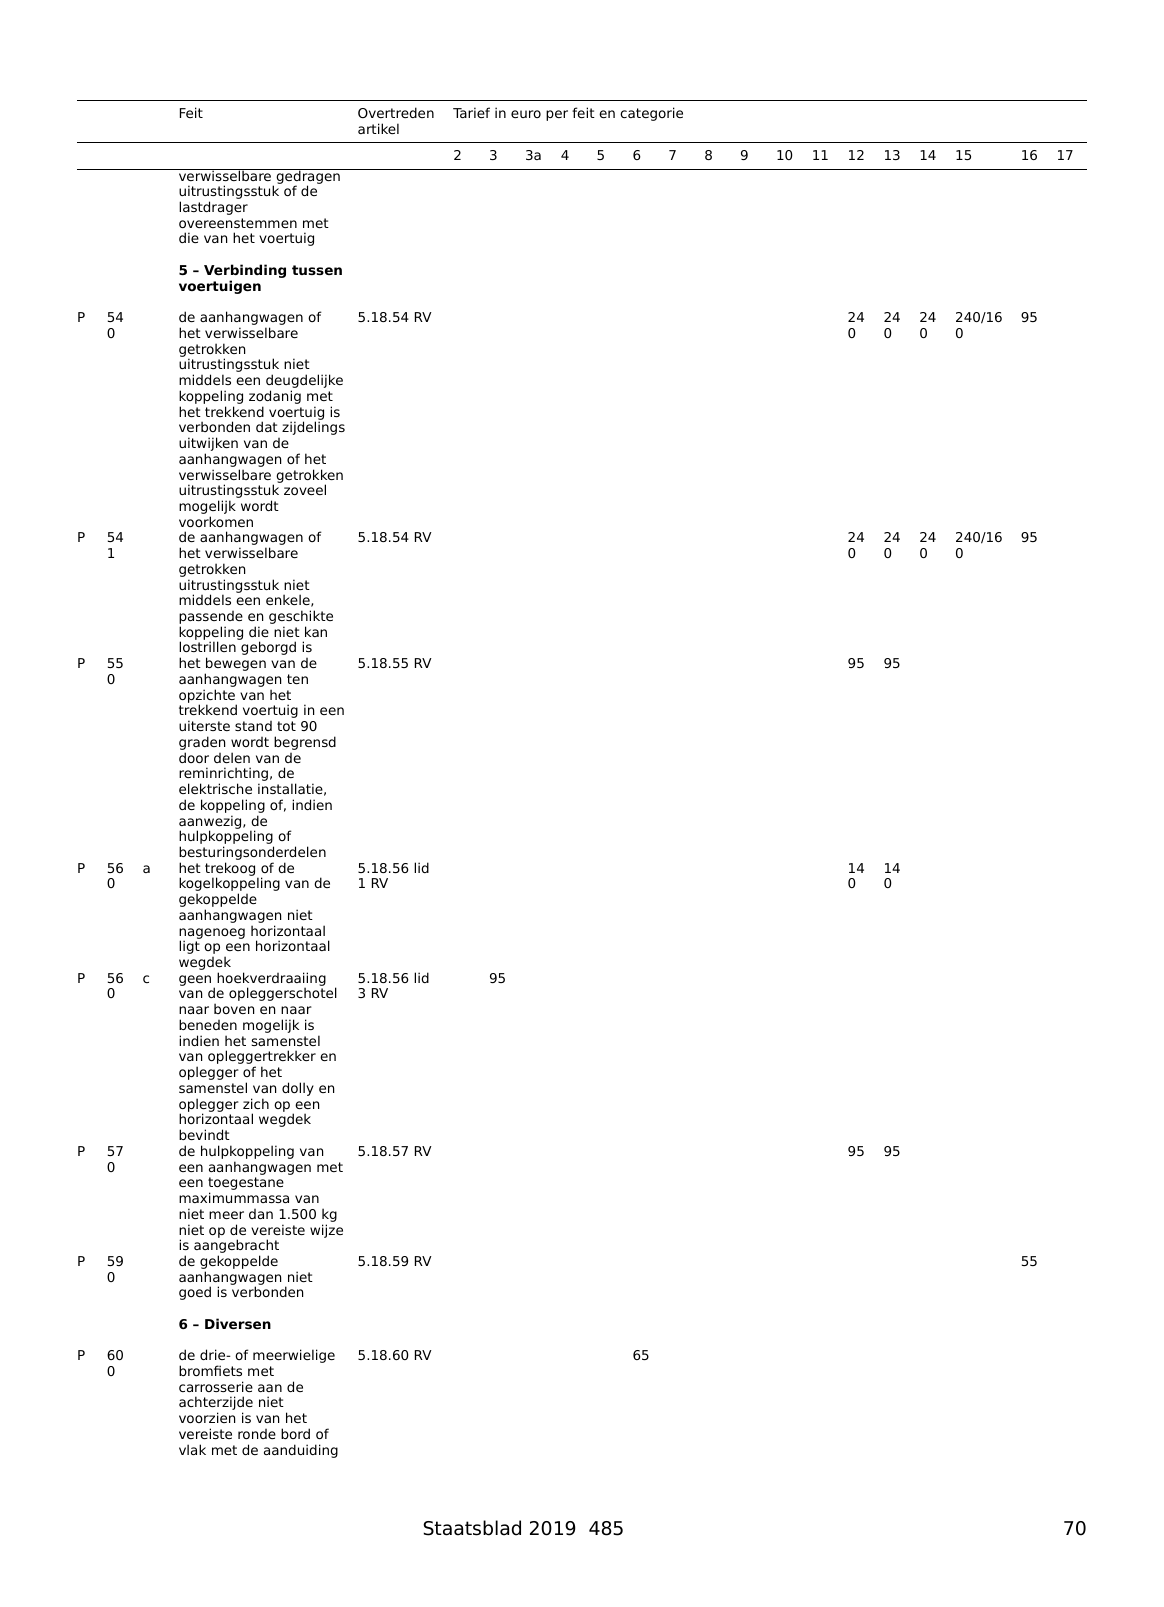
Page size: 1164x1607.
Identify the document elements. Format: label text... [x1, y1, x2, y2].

table_cell [662, 1348, 698, 1458]
table_cell [734, 1144, 770, 1254]
table_cell [806, 1348, 841, 1458]
table_cell [770, 247, 806, 263]
table_cell [555, 530, 591, 656]
table_cell [555, 1144, 591, 1254]
table_cell 95 [1015, 530, 1051, 656]
table_cell [591, 1144, 626, 1254]
table_cell 5.18.54 RV [352, 530, 447, 656]
table_cell [770, 170, 806, 247]
table_cell [698, 1254, 734, 1301]
table_cell geen hoekverdraaiing van de opleggerschotel naar boven en naar beneden mogelijk is indien het samenstel van opleggertrekker en oplegger of het samenstel van dolly en oplegger zich op een horizontaal wegdek bevindt [172, 971, 352, 1144]
table_cell [101, 1333, 136, 1348]
table_cell [555, 1301, 591, 1317]
table_cell [77, 294, 101, 310]
table_cell [877, 170, 913, 247]
table_cell c [136, 971, 172, 1144]
table_cell [770, 530, 806, 656]
table_cell [555, 1254, 591, 1301]
table_cell [806, 1144, 841, 1254]
table_cell [698, 530, 734, 656]
table_cell [447, 263, 483, 294]
table_header [136, 101, 172, 142]
table_cell [770, 294, 806, 310]
table_cell 540 [101, 310, 136, 530]
table_cell [172, 294, 352, 310]
table_cell [770, 656, 806, 861]
table_cell [806, 1333, 841, 1348]
table_cell [806, 170, 841, 247]
table_cell [626, 310, 662, 530]
table_cell [77, 263, 101, 294]
table_cell [591, 294, 626, 310]
table_cell [806, 247, 841, 263]
table_cell 140 [877, 861, 913, 971]
table_cell 95 [877, 656, 913, 861]
table_cell [734, 1348, 770, 1458]
table_cell [949, 1317, 1015, 1332]
table_cell [698, 656, 734, 861]
table_cell [519, 656, 555, 861]
table_cell [447, 530, 483, 656]
table_cell [591, 247, 626, 263]
table_cell [136, 310, 172, 530]
table_cell 8 [698, 143, 734, 168]
table_cell 12 [841, 143, 877, 168]
table_cell [352, 247, 447, 263]
table_cell [626, 247, 662, 263]
table_cell [1015, 263, 1051, 294]
table_cell [136, 1348, 172, 1458]
table_cell 95 [877, 1144, 913, 1254]
table_cell 560 [101, 861, 136, 971]
table_cell [734, 1254, 770, 1301]
table_cell [698, 1348, 734, 1458]
table_cell [1015, 1333, 1051, 1348]
table_cell 5.18.56 lid 1 RV [352, 861, 447, 971]
table_cell [172, 143, 352, 168]
table_cell [734, 656, 770, 861]
table_cell [662, 1301, 698, 1317]
table_cell [1051, 1348, 1087, 1458]
table_cell de gekoppelde aanhangwagen niet goed is verbonden [172, 1254, 352, 1301]
table_cell 5.18.54 RV [352, 310, 447, 530]
table_cell [770, 971, 806, 1144]
table_cell [136, 1254, 172, 1301]
table_cell 5 – Verbinding tussen voertuigen [172, 263, 352, 294]
table_cell [662, 247, 698, 263]
table_cell [136, 1333, 172, 1348]
table_cell [662, 861, 698, 971]
table_cell [483, 1317, 519, 1332]
table_cell [1015, 1317, 1051, 1332]
table_cell a [136, 861, 172, 971]
table_cell [877, 263, 913, 294]
table_cell [136, 143, 172, 168]
table_cell [483, 1333, 519, 1348]
table_cell [877, 247, 913, 263]
table_cell [136, 294, 172, 310]
table_cell [949, 1254, 1015, 1301]
table_cell [1015, 1348, 1051, 1458]
table_cell [591, 170, 626, 247]
table_cell 560 [101, 971, 136, 1144]
table_cell [483, 530, 519, 656]
table_cell 17 [1051, 143, 1087, 168]
table_cell [555, 1333, 591, 1348]
table_cell [1051, 1301, 1087, 1317]
table_cell [734, 530, 770, 656]
table_cell [913, 247, 949, 263]
table_cell [662, 530, 698, 656]
table_cell [734, 1317, 770, 1332]
table_cell 55 [1015, 1254, 1051, 1301]
table_cell [626, 1317, 662, 1332]
table_cell [841, 971, 877, 1144]
table_cell [626, 861, 662, 971]
table_cell P [77, 861, 101, 971]
table_cell [913, 263, 949, 294]
table_cell [913, 1317, 949, 1332]
table_cell [555, 170, 591, 247]
table_cell [483, 1254, 519, 1301]
table_cell [352, 1317, 447, 1332]
table_cell [447, 1333, 483, 1348]
table_cell [841, 1348, 877, 1458]
table_cell [101, 1317, 136, 1332]
table_cell [949, 247, 1015, 263]
table_cell [352, 143, 447, 168]
table_cell [101, 247, 136, 263]
table_cell [483, 310, 519, 530]
table_cell [770, 1317, 806, 1332]
table_cell [519, 971, 555, 1144]
table_cell 13 [877, 143, 913, 168]
table_cell [841, 263, 877, 294]
table_cell [447, 656, 483, 861]
table_cell [591, 971, 626, 1144]
table_cell 570 [101, 1144, 136, 1254]
table_cell 3a [519, 143, 555, 168]
table_cell 6 [626, 143, 662, 168]
table_cell [734, 247, 770, 263]
table_cell [519, 263, 555, 294]
table_cell 140 [841, 861, 877, 971]
table_cell [555, 1317, 591, 1332]
table_cell [841, 1254, 877, 1301]
table_cell [841, 1301, 877, 1317]
table_cell [877, 971, 913, 1144]
table_cell [483, 1301, 519, 1317]
table_cell [698, 971, 734, 1144]
table_cell [626, 1301, 662, 1317]
table_cell P [77, 1348, 101, 1458]
table_cell [77, 143, 101, 168]
table_cell [447, 310, 483, 530]
table_cell 240 [913, 310, 949, 530]
table_cell [662, 263, 698, 294]
table_cell 7 [662, 143, 698, 168]
table_header Feit [172, 101, 352, 142]
table_cell [519, 1348, 555, 1458]
table_cell het trekoog of de kogelkoppeling van de gekoppelde aanhangwagen niet nagenoeg horizontaal ligt op een horizontaal wegdek [172, 861, 352, 971]
table_cell [698, 310, 734, 530]
table_cell [483, 247, 519, 263]
table_cell [877, 1317, 913, 1332]
table_cell [519, 170, 555, 247]
table_cell [949, 1144, 1015, 1254]
table_cell [447, 247, 483, 263]
table_cell [949, 1333, 1015, 1348]
table_cell de drie- of meerwielige bromfiets met carrosserie aan de achterzijde niet voorzien is van het vereiste ronde bord of vlak met de aanduiding [172, 1348, 352, 1458]
table_cell [483, 170, 519, 247]
table_cell [698, 170, 734, 247]
table_cell 240 [877, 310, 913, 530]
table_cell [841, 247, 877, 263]
table_cell [770, 1348, 806, 1458]
table_cell [698, 1301, 734, 1317]
table_cell het bewegen van de aanhangwagen ten opzichte van het trekkend voertuig in een uiterste stand tot 90 graden wordt begrensd door delen van de reminrichting, de elektrische installatie, de koppeling of, indien aanwezig, de hulpkoppeling of besturingsonderdelen [172, 656, 352, 861]
table_cell [591, 530, 626, 656]
table_cell 14 [913, 143, 949, 168]
table_cell [1051, 247, 1087, 263]
table_cell [555, 310, 591, 530]
table_cell [1051, 656, 1087, 861]
table_cell [806, 1254, 841, 1301]
table_cell [698, 1317, 734, 1332]
table_cell [591, 1317, 626, 1332]
table_cell [877, 1333, 913, 1348]
table_cell [447, 1317, 483, 1332]
table_cell 95 [841, 1144, 877, 1254]
table_cell [913, 1301, 949, 1317]
table_cell [806, 971, 841, 1144]
table_cell P [77, 656, 101, 861]
table_cell [626, 530, 662, 656]
table_cell [447, 1348, 483, 1458]
table_cell [352, 263, 447, 294]
table_cell [770, 1301, 806, 1317]
table_cell P [77, 1144, 101, 1254]
table_cell 541 [101, 530, 136, 656]
table_cell [1015, 861, 1051, 971]
table_cell [698, 1333, 734, 1348]
table_cell [591, 263, 626, 294]
table_cell [841, 170, 877, 247]
table_cell [1015, 971, 1051, 1144]
table_cell [877, 1348, 913, 1458]
table_cell 240 [877, 530, 913, 656]
table_cell [698, 294, 734, 310]
table_cell [77, 170, 101, 247]
table_cell [136, 656, 172, 861]
table_cell [626, 656, 662, 861]
table_cell [447, 1144, 483, 1254]
table_cell [1051, 530, 1087, 656]
table_cell [483, 263, 519, 294]
table_cell [913, 1333, 949, 1348]
table_cell 5 [591, 143, 626, 168]
table_cell [913, 1254, 949, 1301]
table_cell [519, 1317, 555, 1332]
table_cell [519, 1144, 555, 1254]
table_cell [806, 1317, 841, 1332]
table_cell P [77, 1254, 101, 1301]
table_cell [770, 861, 806, 971]
table_header Tarief in euro per feit en categorie [447, 101, 1087, 142]
table_cell [519, 247, 555, 263]
table_cell [949, 656, 1015, 861]
table_cell [101, 143, 136, 168]
table_cell [519, 294, 555, 310]
table_cell [483, 861, 519, 971]
table_cell 5.18.55 RV [352, 656, 447, 861]
table_cell [483, 294, 519, 310]
table_cell [806, 656, 841, 861]
table_cell 95 [483, 971, 519, 1144]
table_cell [806, 1301, 841, 1317]
table_cell 240/160 [949, 530, 1015, 656]
table_cell [172, 1301, 352, 1317]
table_cell [519, 1333, 555, 1348]
table_cell [734, 263, 770, 294]
table_cell [1015, 170, 1051, 247]
table_cell 15 [949, 143, 1015, 168]
table_cell 95 [1015, 310, 1051, 530]
table_cell [913, 1144, 949, 1254]
table_cell 240 [841, 530, 877, 656]
table_cell [555, 656, 591, 861]
table_cell 10 [770, 143, 806, 168]
table_cell [447, 170, 483, 247]
table_cell [949, 1348, 1015, 1458]
table_cell [1051, 971, 1087, 1144]
table_cell [555, 1348, 591, 1458]
table_cell [913, 1348, 949, 1458]
table_cell 5.18.60 RV [352, 1348, 447, 1458]
table_cell [1051, 294, 1087, 310]
table_cell P [77, 530, 101, 656]
table_cell [806, 263, 841, 294]
table_cell [662, 1254, 698, 1301]
table_cell [136, 247, 172, 263]
table_cell [352, 1301, 447, 1317]
table_cell [447, 1301, 483, 1317]
table_cell 240 [841, 310, 877, 530]
table_cell [734, 1301, 770, 1317]
table_cell de aanhangwagen of het verwisselbare getrokken uitrustingsstuk niet middels een enkele, passende en geschikte koppeling die niet kan lostrillen geborgd is [172, 530, 352, 656]
table_cell [172, 1333, 352, 1348]
table_cell [913, 971, 949, 1144]
table_cell 9 [734, 143, 770, 168]
table_cell 5.18.57 RV [352, 1144, 447, 1254]
table_cell [77, 1317, 101, 1332]
table_cell 65 [626, 1348, 662, 1458]
table_cell [77, 1333, 101, 1348]
table_cell [698, 247, 734, 263]
table_cell [172, 247, 352, 263]
table_cell 2 [447, 143, 483, 168]
table_cell 6 – Diversen [172, 1317, 352, 1332]
table_cell [662, 170, 698, 247]
table_cell 600 [101, 1348, 136, 1458]
table_cell [662, 1144, 698, 1254]
table_cell [1051, 263, 1087, 294]
table_cell [1051, 170, 1087, 247]
table_cell [519, 310, 555, 530]
table_cell [698, 861, 734, 971]
table_cell P [77, 971, 101, 1144]
table_cell [734, 310, 770, 530]
table_cell [913, 170, 949, 247]
table_cell [770, 1333, 806, 1348]
table_cell [1015, 294, 1051, 310]
table_cell [734, 170, 770, 247]
table_cell [841, 294, 877, 310]
table_cell [136, 1301, 172, 1317]
table_cell [519, 530, 555, 656]
table_cell [591, 1333, 626, 1348]
table_cell [770, 1144, 806, 1254]
table_cell [877, 1254, 913, 1301]
table_cell [626, 1144, 662, 1254]
table_cell [483, 656, 519, 861]
table_cell [591, 1254, 626, 1301]
table_cell 16 [1015, 143, 1051, 168]
table_cell [352, 1333, 447, 1348]
table_cell [101, 170, 136, 247]
table_cell [519, 861, 555, 971]
table_cell [1051, 1144, 1087, 1254]
table_cell [77, 1301, 101, 1317]
table_cell [136, 1144, 172, 1254]
table_cell [662, 656, 698, 861]
table_cell [447, 971, 483, 1144]
table_header Overtreden artikel [352, 101, 447, 142]
table_cell P [77, 310, 101, 530]
table_cell [1051, 861, 1087, 971]
table_cell [1015, 1144, 1051, 1254]
table_cell 240/160 [949, 310, 1015, 530]
table_cell 11 [806, 143, 841, 168]
table_cell [877, 1301, 913, 1317]
table_cell [555, 263, 591, 294]
table_cell [913, 861, 949, 971]
table_cell [136, 1317, 172, 1332]
table_cell [913, 656, 949, 861]
table_cell [806, 861, 841, 971]
table_header [77, 101, 101, 142]
table_cell [770, 263, 806, 294]
table_cell 95 [841, 656, 877, 861]
table_cell [841, 1333, 877, 1348]
table_cell [1051, 1254, 1087, 1301]
table_cell [949, 971, 1015, 1144]
table_cell [770, 310, 806, 530]
table_cell 5.18.56 lid 3 RV [352, 971, 447, 1144]
table_cell [101, 1301, 136, 1317]
table_cell de hulpkoppeling van een aanhangwagen met een toegestane maximummassa van niet meer dan 1.500 kg niet op de vereiste wijze is aangebracht [172, 1144, 352, 1254]
table_cell [734, 1333, 770, 1348]
table_cell [1051, 1333, 1087, 1348]
table_cell [483, 1348, 519, 1458]
table_cell [136, 263, 172, 294]
table_cell [519, 1301, 555, 1317]
table_cell [626, 263, 662, 294]
table_cell [591, 861, 626, 971]
table_cell [555, 294, 591, 310]
table_cell [949, 861, 1015, 971]
table_cell [949, 1301, 1015, 1317]
table_cell [1051, 310, 1087, 530]
table_cell [591, 310, 626, 530]
table_cell [447, 1254, 483, 1301]
table_cell [352, 294, 447, 310]
table_cell [626, 1254, 662, 1301]
table_cell [591, 1348, 626, 1458]
table_cell [662, 294, 698, 310]
table_cell [949, 294, 1015, 310]
table_cell [101, 263, 136, 294]
table_cell [519, 1254, 555, 1301]
table_cell [949, 170, 1015, 247]
table_cell 5.18.59 RV [352, 1254, 447, 1301]
table_cell [447, 861, 483, 971]
table_cell [806, 310, 841, 530]
table_cell [662, 971, 698, 1144]
table_cell [662, 310, 698, 530]
table_cell [136, 170, 172, 247]
table_cell [806, 294, 841, 310]
table_cell [662, 1333, 698, 1348]
table_cell [734, 971, 770, 1144]
table_cell [136, 530, 172, 656]
table_cell [949, 263, 1015, 294]
table_cell 240 [913, 530, 949, 656]
table_cell [555, 247, 591, 263]
table_cell [662, 1317, 698, 1332]
table_cell [447, 294, 483, 310]
table_cell [1015, 656, 1051, 861]
table_cell 550 [101, 656, 136, 861]
table_cell [841, 1317, 877, 1332]
table_cell [1015, 247, 1051, 263]
table_cell [806, 530, 841, 656]
table_cell [626, 170, 662, 247]
table_cell [626, 294, 662, 310]
table_cell [877, 294, 913, 310]
table_cell [352, 170, 447, 247]
table_cell [555, 861, 591, 971]
table_cell [483, 1144, 519, 1254]
table_cell [591, 1301, 626, 1317]
table_cell [1051, 1317, 1087, 1332]
table_cell [698, 263, 734, 294]
table_header [101, 101, 136, 142]
table_cell [698, 1144, 734, 1254]
table_cell 590 [101, 1254, 136, 1301]
table_cell de aanhangwagen of het verwisselbare getrokken uitrustingsstuk niet middels een deugdelijke koppeling zodanig met het trekkend voertuig is verbonden dat zijdelings uitwijken van de aanhangwagen of het verwisselbare getrokken uitrustingsstuk zoveel mogelijk wordt voorkomen [172, 310, 352, 530]
table_cell [1015, 1301, 1051, 1317]
table_cell [626, 1333, 662, 1348]
table_cell [734, 861, 770, 971]
table_cell [591, 656, 626, 861]
table_cell [770, 1254, 806, 1301]
table_cell [626, 971, 662, 1144]
table_cell verwisselbare gedragen uitrustingsstuk of de lastdrager overeenstemmen met die van het voertuig [172, 170, 352, 247]
table_cell 3 [483, 143, 519, 168]
table_cell [913, 294, 949, 310]
table_cell [555, 971, 591, 1144]
table_cell [734, 294, 770, 310]
table_cell 4 [555, 143, 591, 168]
table_cell [77, 247, 101, 263]
table_cell [101, 294, 136, 310]
